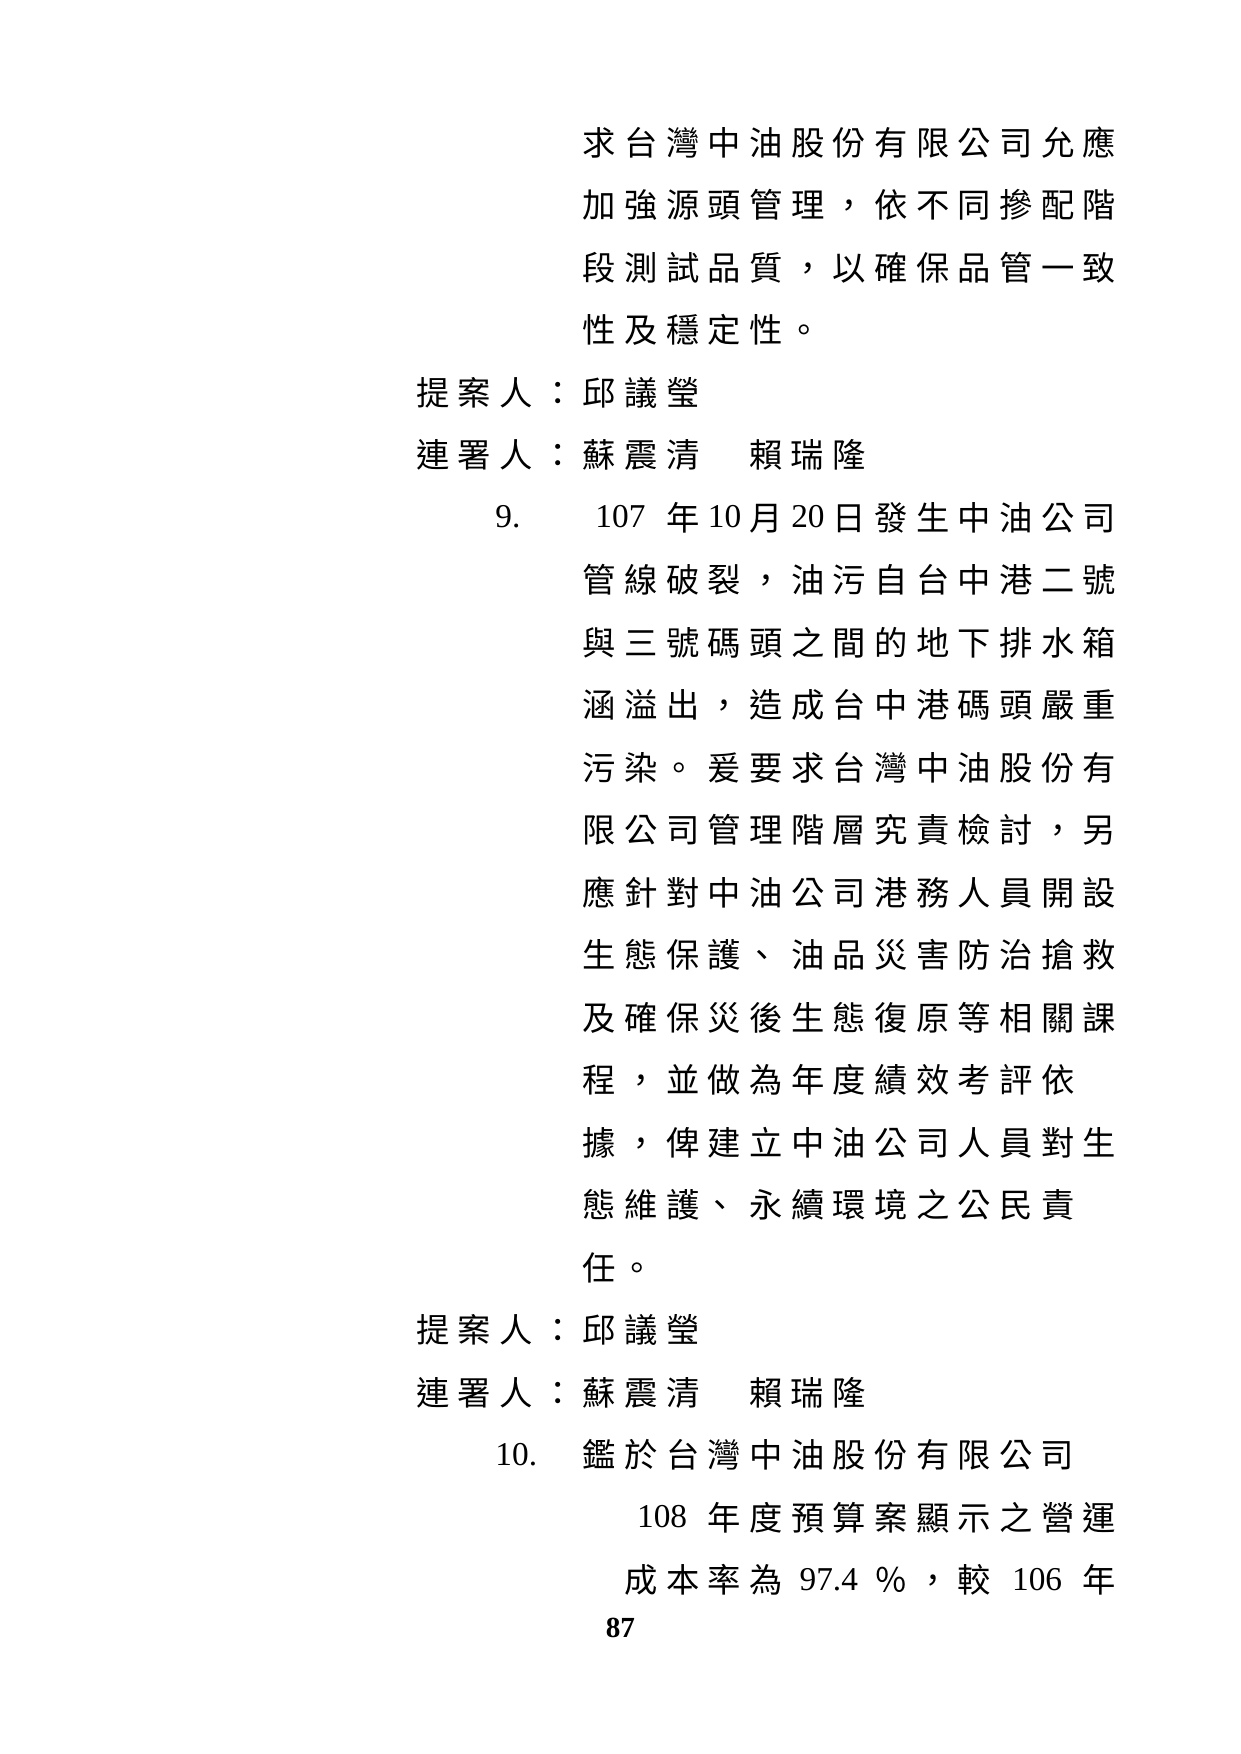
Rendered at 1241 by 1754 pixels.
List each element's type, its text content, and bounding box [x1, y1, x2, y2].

text 提案人：邱議瑩 [397, 349, 1016, 412]
text 連署人：蘇震清 賴瑞隆 [397, 412, 1016, 474]
text 提案人：邱議瑩 [397, 1287, 1016, 1349]
text 連署人：蘇震清 賴瑞隆 [397, 1349, 1016, 1412]
list 鑑於台灣中油股份有限公司108年度預算案顯示之營運成本率為97.4％，較106年 [489, 1412, 1120, 1599]
list 107年10月20日發生中油公司管線破裂，油污自台中港二號與三號碼頭之間的地下排水箱涵溢出，造成台中港碼頭嚴重污染。爰要求台灣中油股份有限公司管理階層究責檢討，另應針對中油公司港務人員開設生態保護、油品災害防治搶救及確保災後生態復原等相關課程，並做為年度績效考評依據，俾建立中油公司人員對生態維護、永續環境之公民責任。 [489, 474, 1120, 1287]
list 求台灣中油股份有限公司允應加強源頭管理，依不同摻配階段測試品質，以確保品管一致性及穩定性。 [489, 99, 1120, 349]
